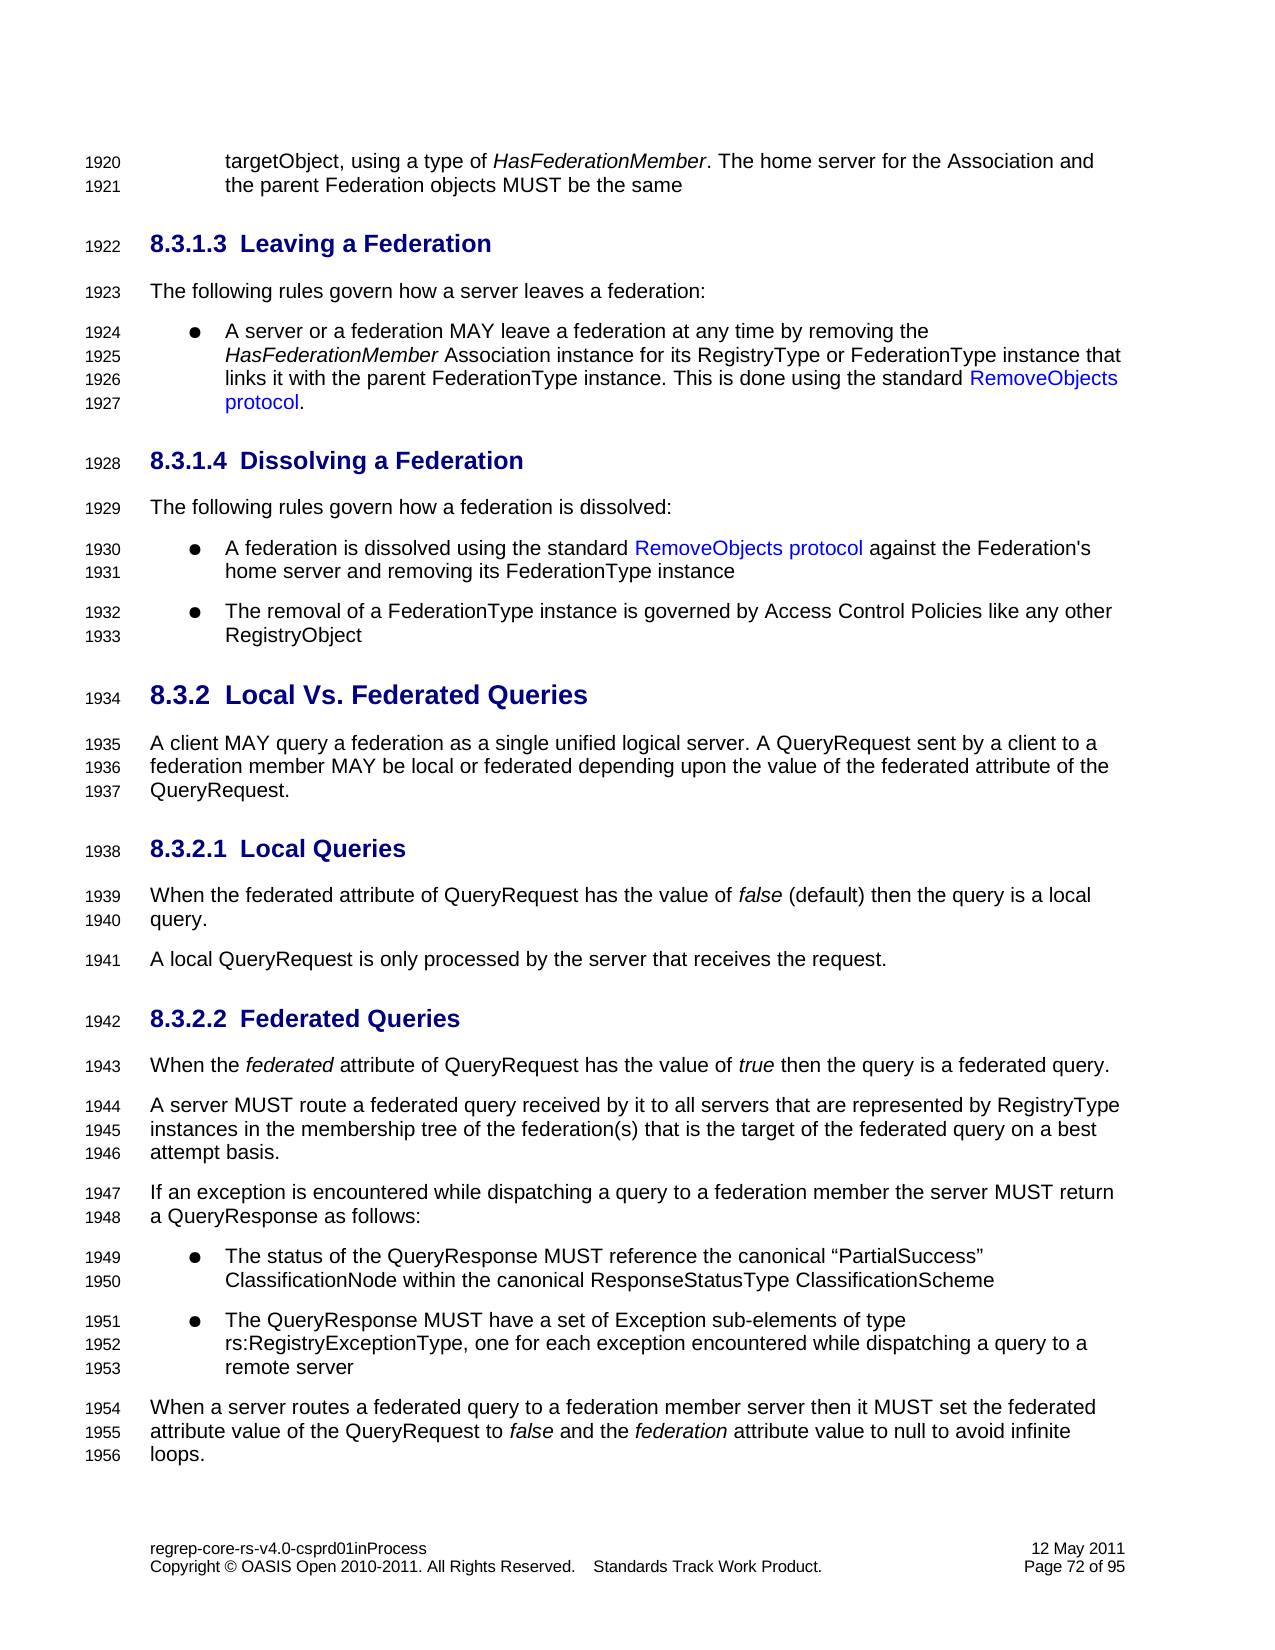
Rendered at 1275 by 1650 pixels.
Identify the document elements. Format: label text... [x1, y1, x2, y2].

subtitle Local Vs. Federated Queries [150, 680, 1125, 710]
subtitle Leaving a Federation [150, 230, 1125, 258]
list A server or a federation MAY leave a federation at any time by removing the HasFederationMember Association instance for its RegistryType or FederationType instance that links it with the parent FederationType instance. This is done using the standard RemoveObjects protocol. [187, 319, 1125, 414]
subtitle Local Queries [150, 835, 1125, 863]
list targetObject, using a type of HasFederationMember. The home server for the Association and the parent Federation objects MUST be the same [187, 150, 1125, 197]
list The status of the QueryResponse MUST reference the canonical “PartialSuccess” ClassificationNode within the canonical ResponseStatusType ClassificationScheme [187, 1244, 1125, 1292]
list A federation is dissolved using the standard RemoveObjects protocol against the Federation's home server and removing its FederationType instance [187, 536, 1125, 583]
list The removal of a FederationType instance is governed by Access Control Policies like any other RegistryObject [187, 600, 1125, 647]
text A client MAY query a federation as a single unified logical server. A QueryRequest sent by a client to a federation member MAY be local or federated depending upon the value of the federated attribute of the QueryRequest. [150, 731, 1125, 802]
subtitle Dissolving a Federation [150, 447, 1125, 475]
text When the federated attribute of QueryRequest has the value of true then the query is a federated query. [150, 1053, 1125, 1077]
list The QueryResponse MUST have a set of Exception sub-elements of type rs:RegistryExceptionType, one for each exception encountered while dispatching a query to a remote server [187, 1308, 1125, 1379]
text When the federated attribute of QueryRequest has the value of false (default) then the query is a local query. [150, 884, 1125, 931]
text The following rules govern how a server leaves a federation: [150, 279, 1125, 303]
text If an exception is encountered while dispatching a query to a federation member the server MUST return a QueryResponse as follows: [150, 1181, 1125, 1228]
subtitle Federated Queries [150, 1004, 1125, 1032]
text The following rules govern how a federation is dissolved: [150, 496, 1125, 519]
text A local QueryRequest is only processed by the server that receives the request. [150, 948, 1125, 971]
text A server MUST route a federated query received by it to all servers that are represented by RegistryType instances in the membership tree of the federation(s) that is the target of the federated query on a best attempt basis. [150, 1093, 1125, 1164]
text When a server routes a federated query to a federation member server then it MUST set the federated attribute value of the QueryRequest to false and the federation attribute value to null to avoid infinite loops. [150, 1396, 1125, 1466]
